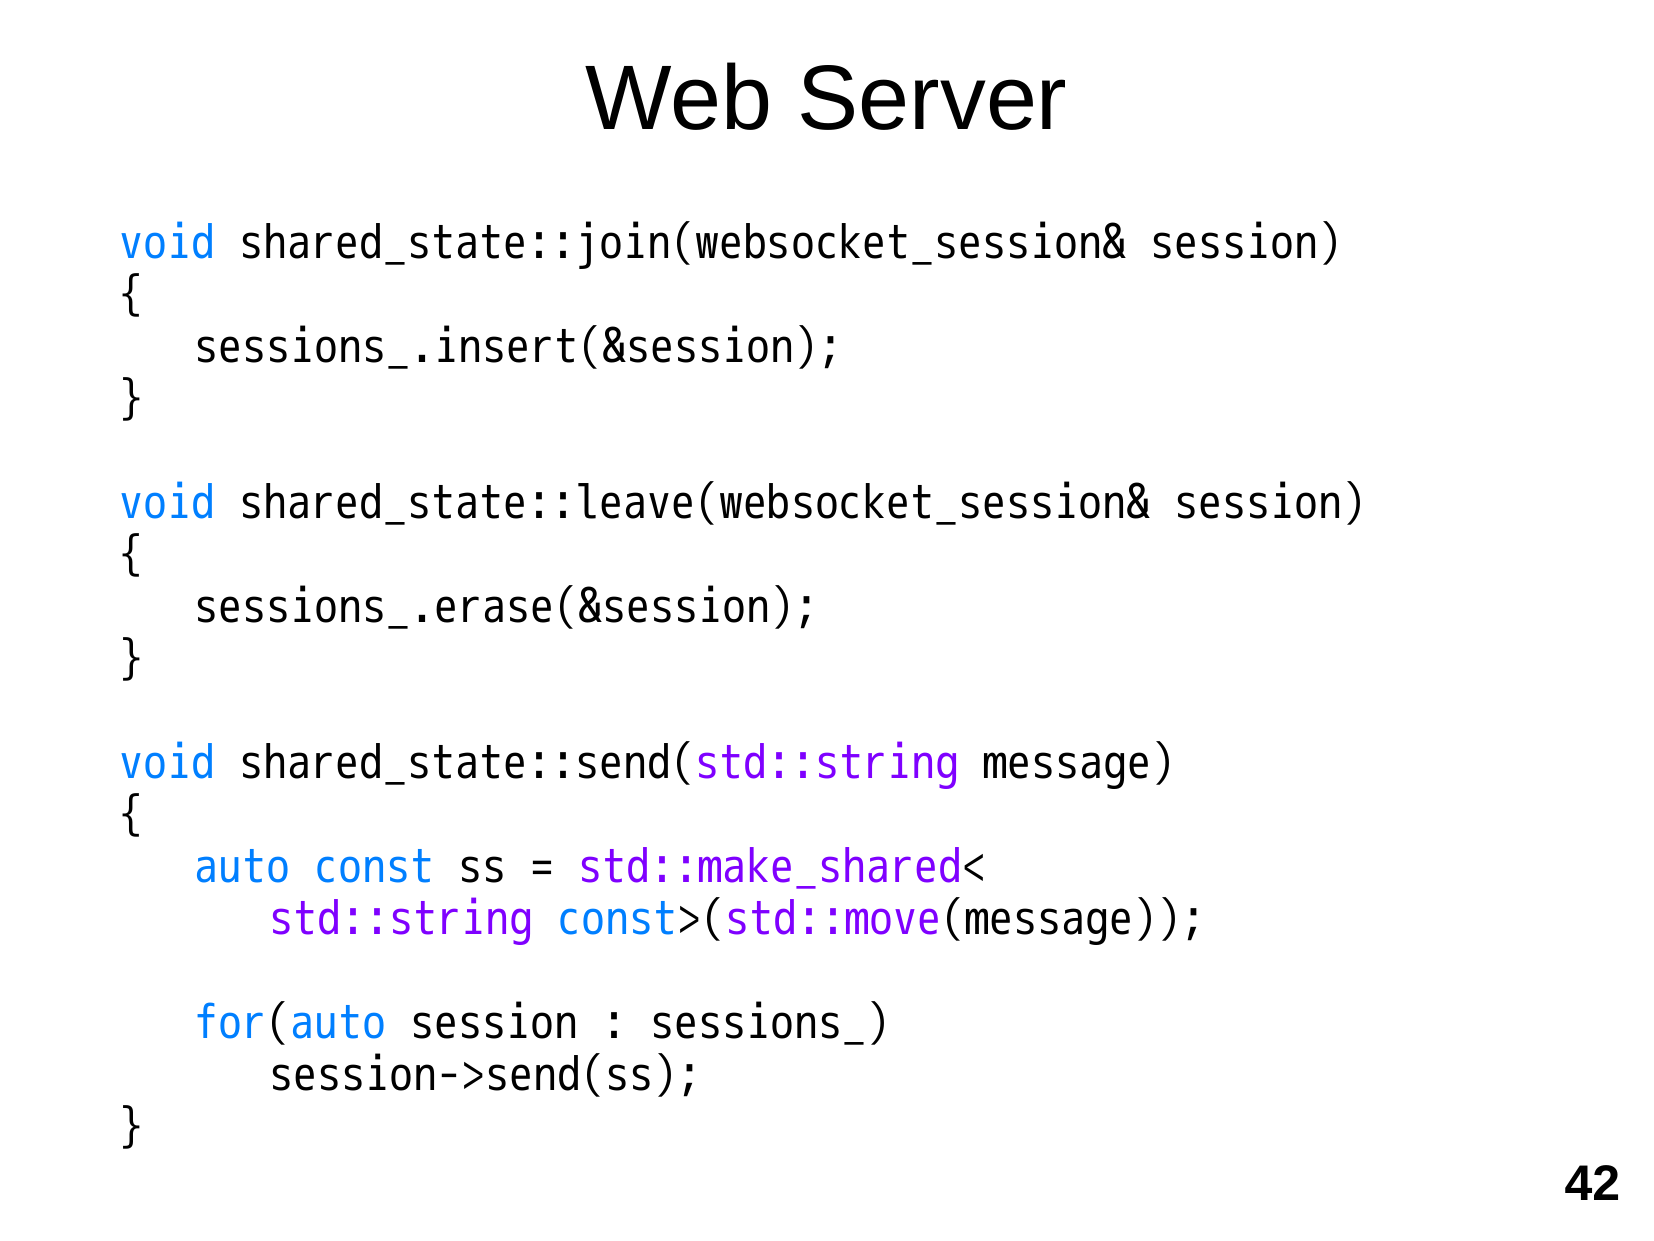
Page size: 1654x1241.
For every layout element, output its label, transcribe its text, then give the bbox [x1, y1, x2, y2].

title Web Server [82, 15, 1571, 181]
text_box void shared_state::join(websocket_session& session) { sessions_.insert(&session); } void shared_state::leave(websocket_session& session) { sessions_.erase(&session); } void shared_state::send(std::string message) { auto const ss = std::make_shared< std::string const>(std::move(message)); for(auto session : sessions_) session->send(ss); } [104, 210, 1575, 1162]
